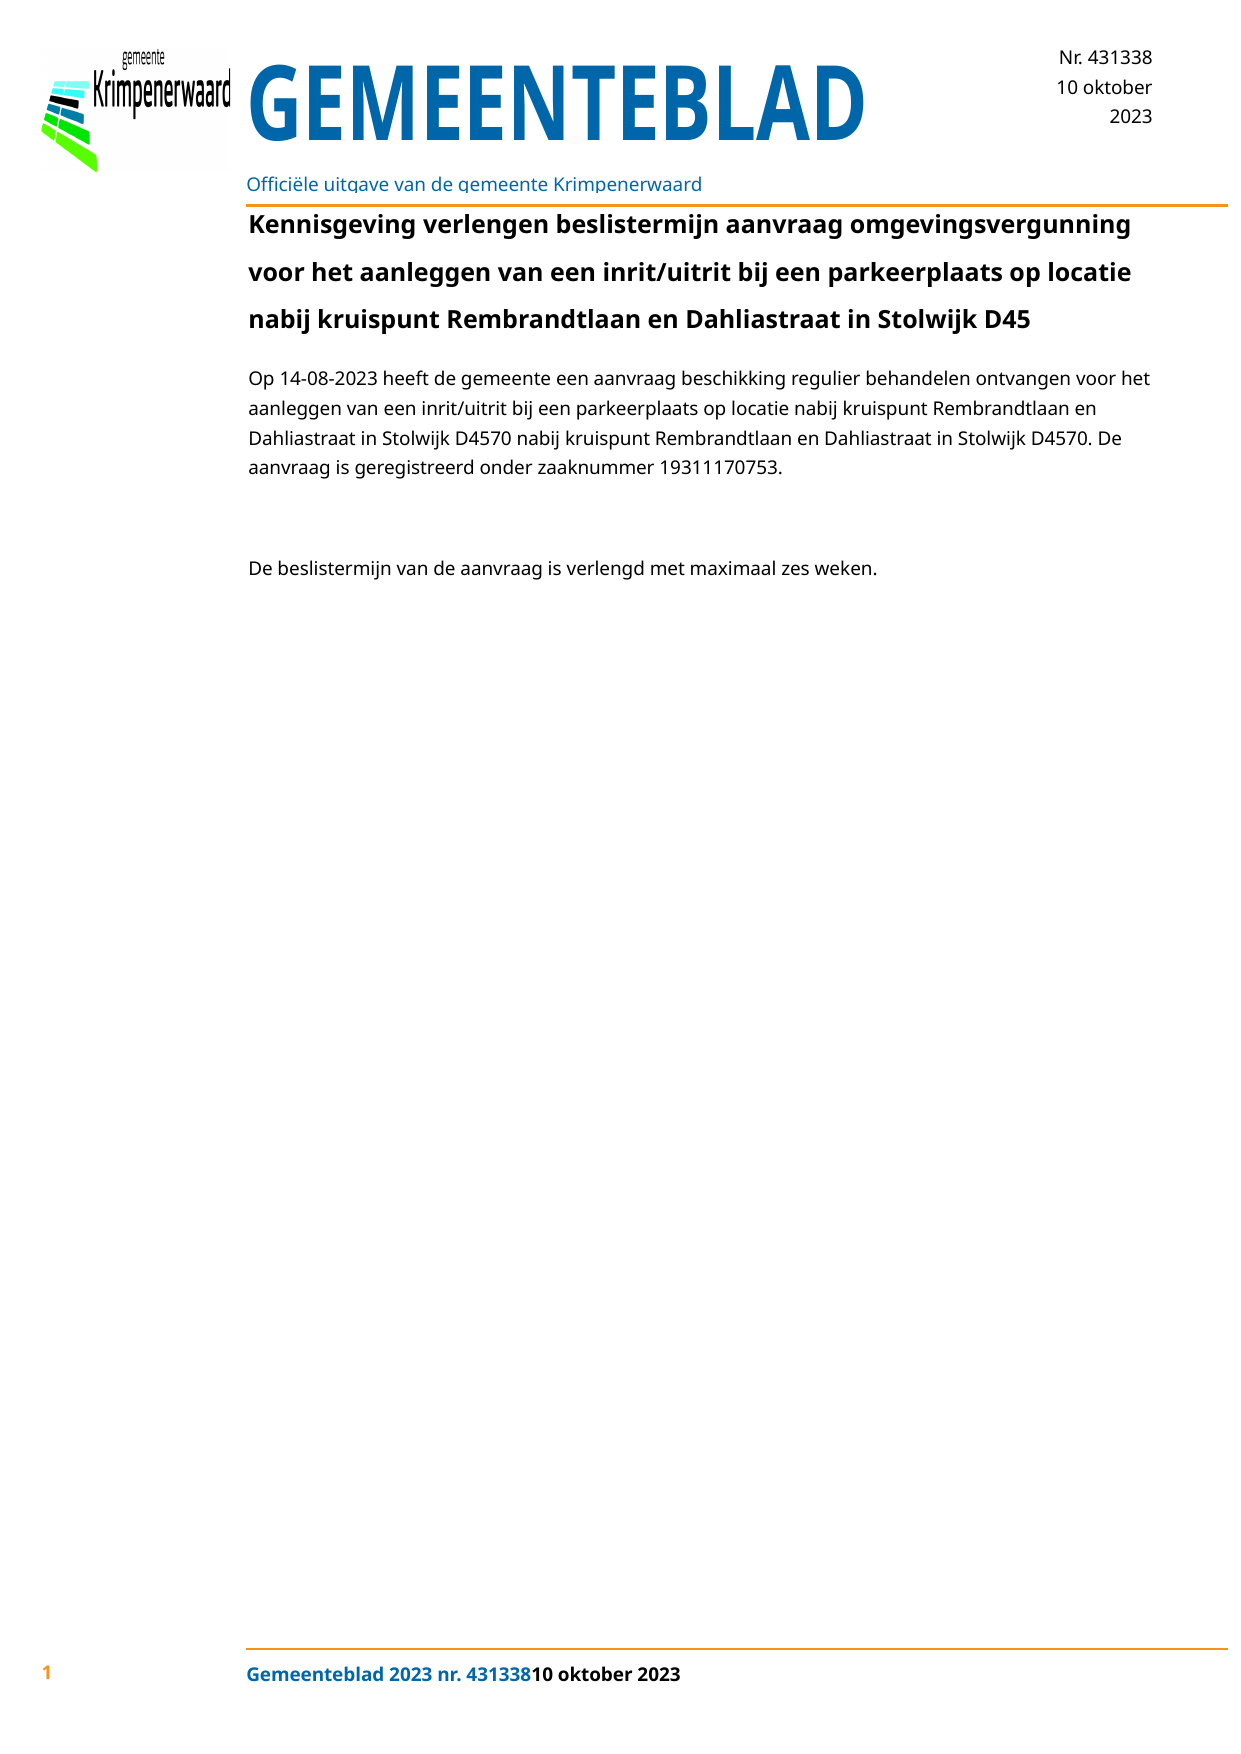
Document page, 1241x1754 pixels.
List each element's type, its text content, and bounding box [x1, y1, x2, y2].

text Op 14-08-2023 heeft de gemeente een aanvraag beschikking regulier behandelen ontvangen voor het aanleggen van een inrit/uitrit bij een parkeerplaats op locatie nabij kruispunt Rembrandtlaan en Dahliastraat in Stolwijk D4570 nabij kruispunt Rembrandtlaan en Dahliastraat in Stolwijk D4570. De aanvraag is geregistreerd onder zaaknummer 19311170753. [248, 366, 1152, 480]
text Kennisgeving verlengen beslistermijn aanvraag omgevingsvergunning voor het aanleggen van een inrit/uitrit bij een parkeerplaats op locatie nabij kruispunt Rembrandtlaan en Dahliastraat in Stolwijk D45 [248, 207, 1152, 336]
text De beslistermijn van de aanvraag is verlengd met maximaal zes weken. [248, 555, 1152, 581]
picture [41, 47, 231, 172]
